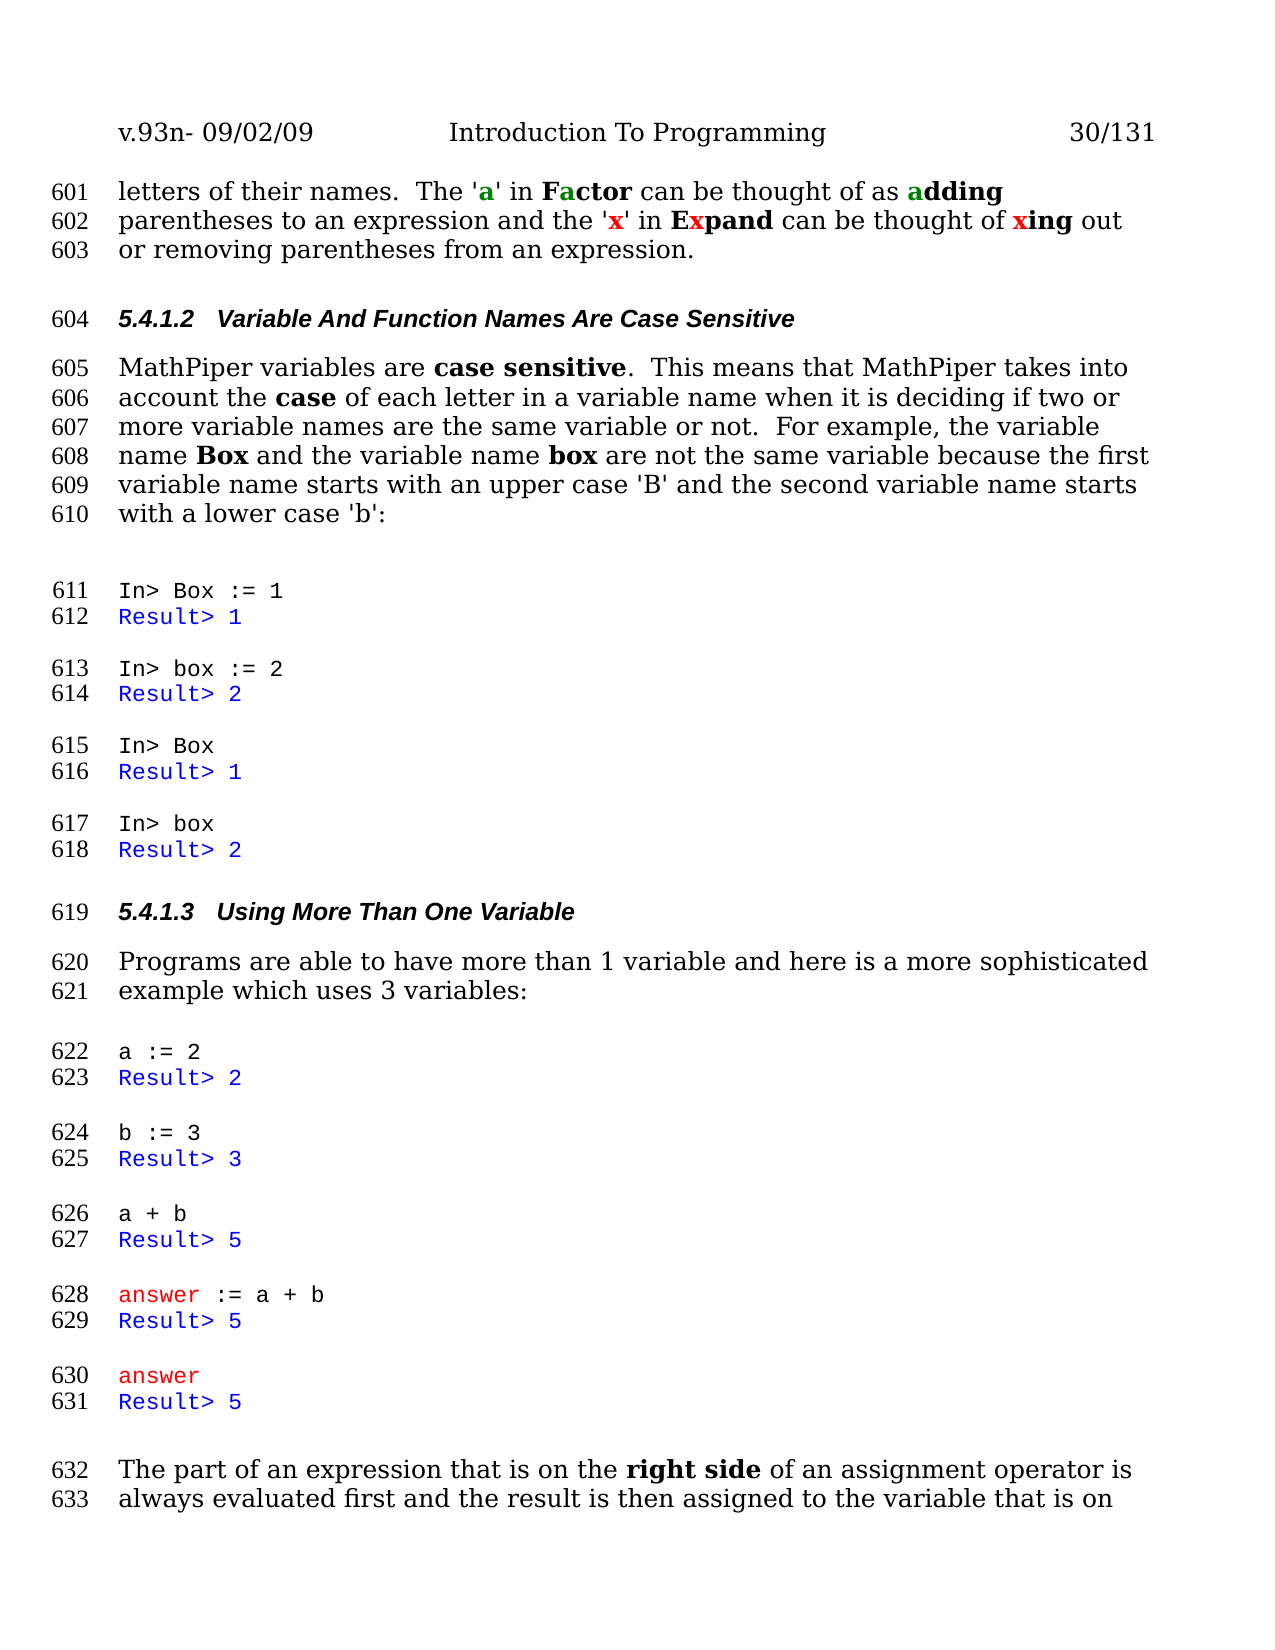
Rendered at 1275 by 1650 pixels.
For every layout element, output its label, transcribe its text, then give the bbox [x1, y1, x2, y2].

text In> box := 2 [118, 657, 1157, 683]
text Result> 3 [118, 1147, 1157, 1173]
subtitle Variable And Function Names Are Case Sensitive [118, 304, 1157, 332]
text a + b [118, 1202, 1157, 1228]
text a := 2 [118, 1040, 1157, 1066]
text In> box [118, 812, 1157, 838]
text The part of an expression that is on the right side of an assignment operator is always evaluated first and the result is then assigned to the variable that is on [118, 1454, 1157, 1513]
text letters of their names. The 'a' in Factor can be thought of as adding parentheses to an expression and the 'x' in Expand can be thought of xing out or removing parentheses from an expression. [118, 177, 1157, 265]
text Result> 5 [118, 1309, 1157, 1335]
text Result> 2 [118, 838, 1157, 864]
text MathPiper variables are case sensitive. This means that MathPiper takes into account the case of each letter in a variable name when it is deciding if two or more variable names are the same variable or not. For example, the variable name Box and the variable name box are not the same variable because the first variable name starts with an upper case 'B' and the second variable name starts with a lower case 'b': [118, 353, 1157, 529]
text Programs are able to have more than 1 variable and here is a more sophisticated example which uses 3 variables: [118, 947, 1157, 1005]
text Result> 2 [118, 1066, 1157, 1092]
text answer [118, 1364, 1157, 1391]
text Result> 1 [118, 761, 1157, 787]
text Result> 5 [118, 1228, 1157, 1254]
text Result> 1 [118, 605, 1157, 631]
subtitle Using More Than One Variable [118, 897, 1157, 926]
text Result> 5 [118, 1391, 1157, 1416]
text answer := a + b [118, 1283, 1157, 1309]
text In> Box [118, 735, 1157, 761]
text Result> 2 [118, 683, 1157, 709]
text b := 3 [118, 1121, 1157, 1147]
text In> Box := 1 [118, 579, 1157, 605]
